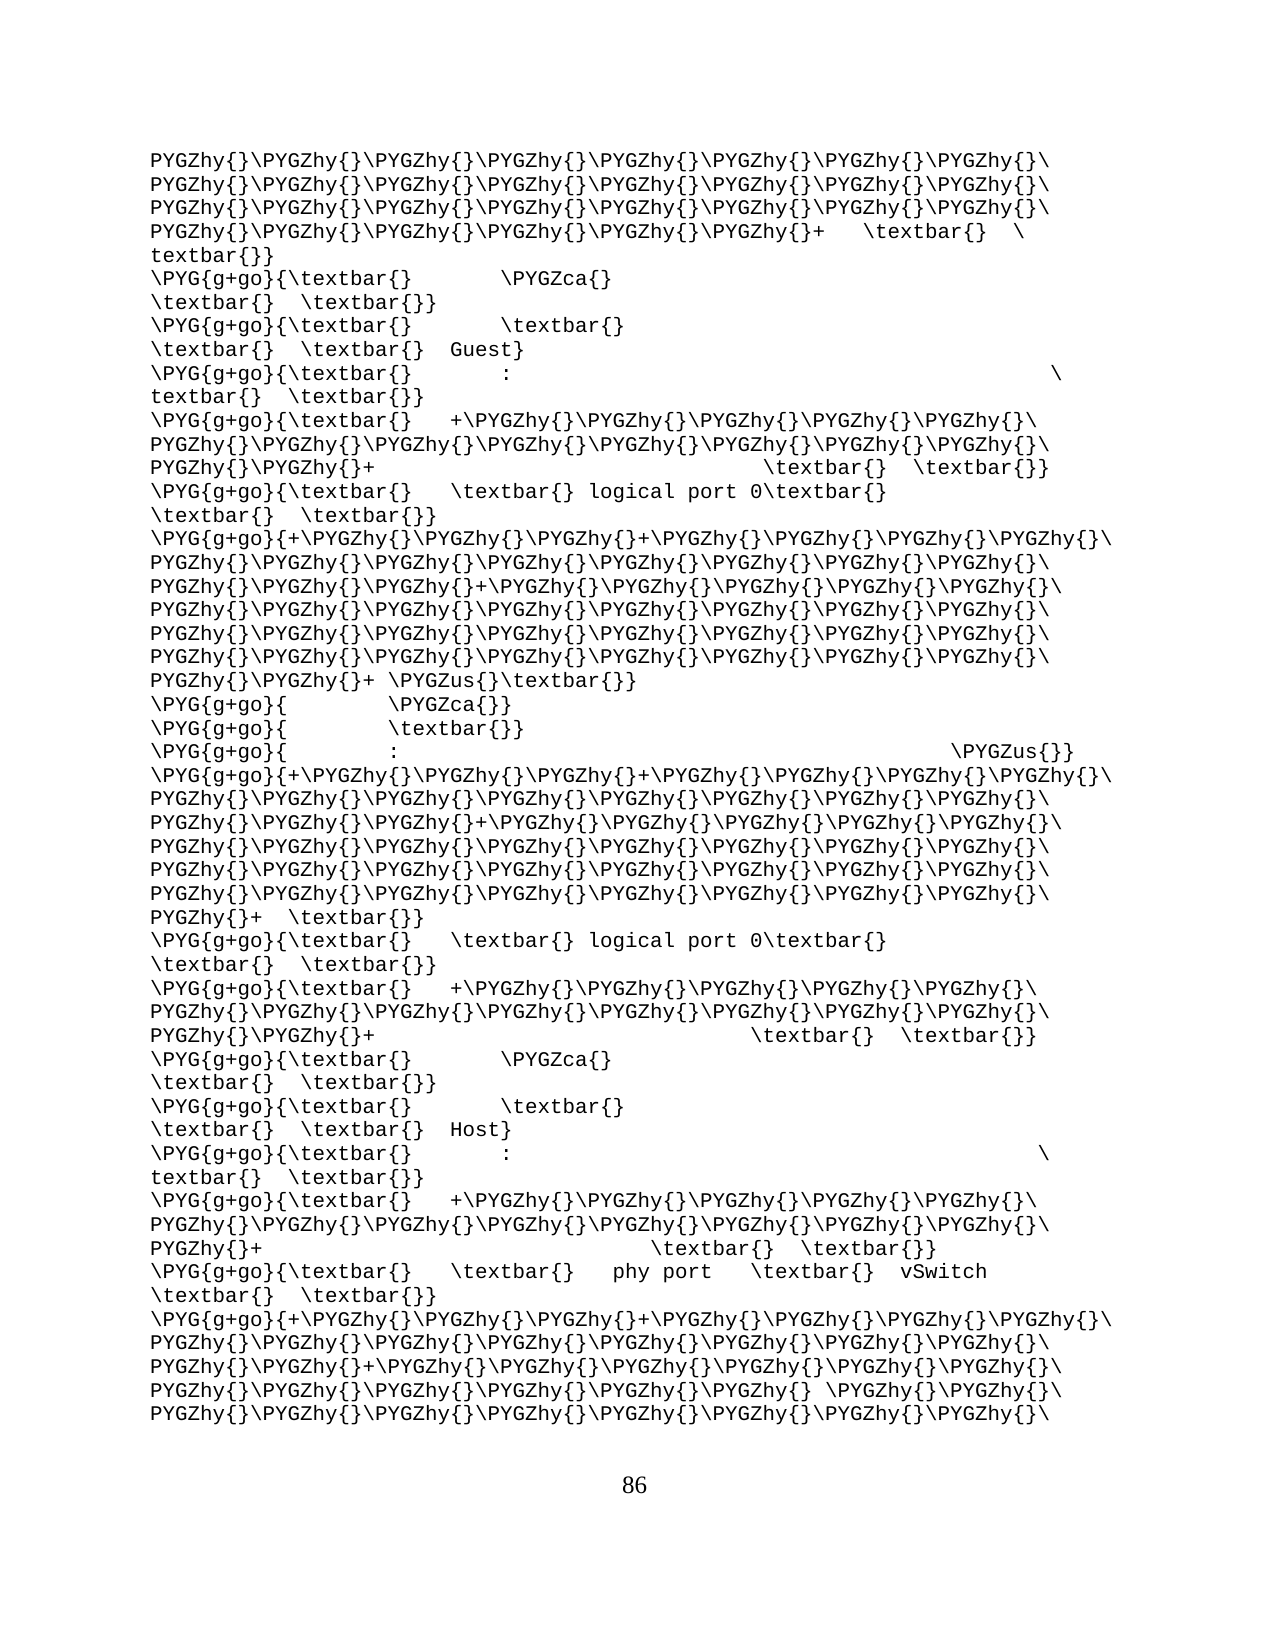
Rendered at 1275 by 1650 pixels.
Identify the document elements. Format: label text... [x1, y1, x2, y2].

text \PYG{g+go}{\textbar{} \textbar{} phy port \textbar{} vSwitch \textbar{} \textbar{}} [150, 1261, 1125, 1309]
text \PYG{g+go}{\textbar{} +\PYGZhy{}\PYGZhy{}\PYGZhy{}\PYGZhy{}\PYGZhy{}\PYGZhy{}\PYGZhy{}\PYGZhy{}\PYGZhy{}\PYGZhy{}\PYGZhy{}\PYGZhy{}\PYGZhy{}\PYGZhy{}+ \textbar{} \textbar{}} [150, 1190, 1125, 1261]
text \PYG{g+go}{\textbar{} +\PYGZhy{}\PYGZhy{}\PYGZhy{}\PYGZhy{}\PYGZhy{}\PYGZhy{}\PYGZhy{}\PYGZhy{}\PYGZhy{}\PYGZhy{}\PYGZhy{}\PYGZhy{}\PYGZhy{}\PYGZhy{}\PYGZhy{}+ \textbar{} \textbar{}} [150, 410, 1125, 481]
text \PYG{g+go}{\textbar{} \PYGZca{} \textbar{} \textbar{}} [150, 268, 1125, 316]
text PYGZhy{}\PYGZhy{}\PYGZhy{}\PYGZhy{}\PYGZhy{}\PYGZhy{}\PYGZhy{}\PYGZhy{}\PYGZhy{}\PYGZhy{}\PYGZhy{}\PYGZhy{}\PYGZhy{}\PYGZhy{}\PYGZhy{}\PYGZhy{}\PYGZhy{}\PYGZhy{}\PYGZhy{}\PYGZhy{}\PYGZhy{}\PYGZhy{}\PYGZhy{}\PYGZhy{}\PYGZhy{}\PYGZhy{}\PYGZhy{}\PYGZhy{}\PYGZhy{}\PYGZhy{}+ \textbar{} \textbar{}} [150, 150, 1125, 268]
text \PYG{g+go}{\textbar{} : \textbar{} \textbar{}} [150, 1143, 1125, 1190]
text \PYG{g+go}{\textbar{} \textbar{} logical port 0\textbar{} \textbar{} \textbar{}} [150, 481, 1125, 528]
text \PYG{g+go}{\textbar{} : \textbar{} \textbar{}} [150, 363, 1125, 410]
text \PYG{g+go}{+\PYGZhy{}\PYGZhy{}\PYGZhy{}+\PYGZhy{}\PYGZhy{}\PYGZhy{}\PYGZhy{}\PYGZhy{}\PYGZhy{}\PYGZhy{}\PYGZhy{}\PYGZhy{}\PYGZhy{}\PYGZhy{}\PYGZhy{}\PYGZhy{}\PYGZhy{}\PYGZhy{}+\PYGZhy{}\PYGZhy{}\PYGZhy{}\PYGZhy{}\PYGZhy{}\PYGZhy{}\PYGZhy{}\PYGZhy{}\PYGZhy{}\PYGZhy{}\PYGZhy{}\PYGZhy{}\PYGZhy{}\PYGZhy{}\PYGZhy{}\PYGZhy{}\PYGZhy{}\PYGZhy{}\PYGZhy{}\PYGZhy{}\PYGZhy{}\PYGZhy{}\PYGZhy{}\PYGZhy{}\PYGZhy{}\PYGZhy{}\PYGZhy{}\PYGZhy{}\PYGZhy{}\PYGZhy{}\PYGZhy{}+ \PYGZus{}\textbar{}} [150, 528, 1125, 694]
text \PYG{g+go}{ : \PYGZus{}} [150, 741, 1125, 765]
text \PYG{g+go}{\textbar{} +\PYGZhy{}\PYGZhy{}\PYGZhy{}\PYGZhy{}\PYGZhy{}\PYGZhy{}\PYGZhy{}\PYGZhy{}\PYGZhy{}\PYGZhy{}\PYGZhy{}\PYGZhy{}\PYGZhy{}\PYGZhy{}\PYGZhy{}+ \textbar{} \textbar{}} [150, 978, 1125, 1048]
text \PYG{g+go}{+\PYGZhy{}\PYGZhy{}\PYGZhy{}+\PYGZhy{}\PYGZhy{}\PYGZhy{}\PYGZhy{}\PYGZhy{}\PYGZhy{}\PYGZhy{}\PYGZhy{}\PYGZhy{}\PYGZhy{}\PYGZhy{}\PYGZhy{}\PYGZhy{}\PYGZhy{}\PYGZhy{}+\PYGZhy{}\PYGZhy{}\PYGZhy{}\PYGZhy{}\PYGZhy{}\PYGZhy{}\PYGZhy{}\PYGZhy{}\PYGZhy{}\PYGZhy{}\PYGZhy{}\PYGZhy{}\PYGZhy{}\PYGZhy{}\PYGZhy{}\PYGZhy{}\PYGZhy{}\PYGZhy{}\PYGZhy{}\PYGZhy{}\PYGZhy{}\PYGZhy{}\PYGZhy{}\PYGZhy{}\PYGZhy{}\PYGZhy{}\PYGZhy{}\PYGZhy{}\PYGZhy{}\PYGZhy{}+ \textbar{}} [150, 765, 1125, 930]
text \PYG{g+go}{\textbar{} \PYGZca{} \textbar{} \textbar{}} [150, 1048, 1125, 1096]
text \PYG{g+go}{ \textbar{}} [150, 717, 1125, 741]
text \PYG{g+go}{\textbar{} \textbar{} \textbar{} \textbar{} Guest} [150, 316, 1125, 363]
text \PYG{g+go}{\textbar{} \textbar{} \textbar{} \textbar{} Host} [150, 1096, 1125, 1143]
text \PYG{g+go}{\textbar{} \textbar{} logical port 0\textbar{} \textbar{} \textbar{}} [150, 930, 1125, 978]
text \PYG{g+go}{+\PYGZhy{}\PYGZhy{}\PYGZhy{}+\PYGZhy{}\PYGZhy{}\PYGZhy{}\PYGZhy{}\PYGZhy{}\PYGZhy{}\PYGZhy{}\PYGZhy{}\PYGZhy{}\PYGZhy{}\PYGZhy{}\PYGZhy{}\PYGZhy{}\PYGZhy{}+\PYGZhy{}\PYGZhy{}\PYGZhy{}\PYGZhy{}\PYGZhy{}\PYGZhy{}\PYGZhy{}\PYGZhy{}\PYGZhy{}\PYGZhy{}\PYGZhy{}\PYGZhy{} \PYGZhy{}\PYGZhy{}\PYGZhy{}\PYGZhy{}\PYGZhy{}\PYGZhy{}\PYGZhy{}\PYGZhy{}\PYGZhy{}\PYGZhy{}\ [150, 1309, 1125, 1427]
text \PYG{g+go}{ \PYGZca{}} [150, 694, 1125, 717]
